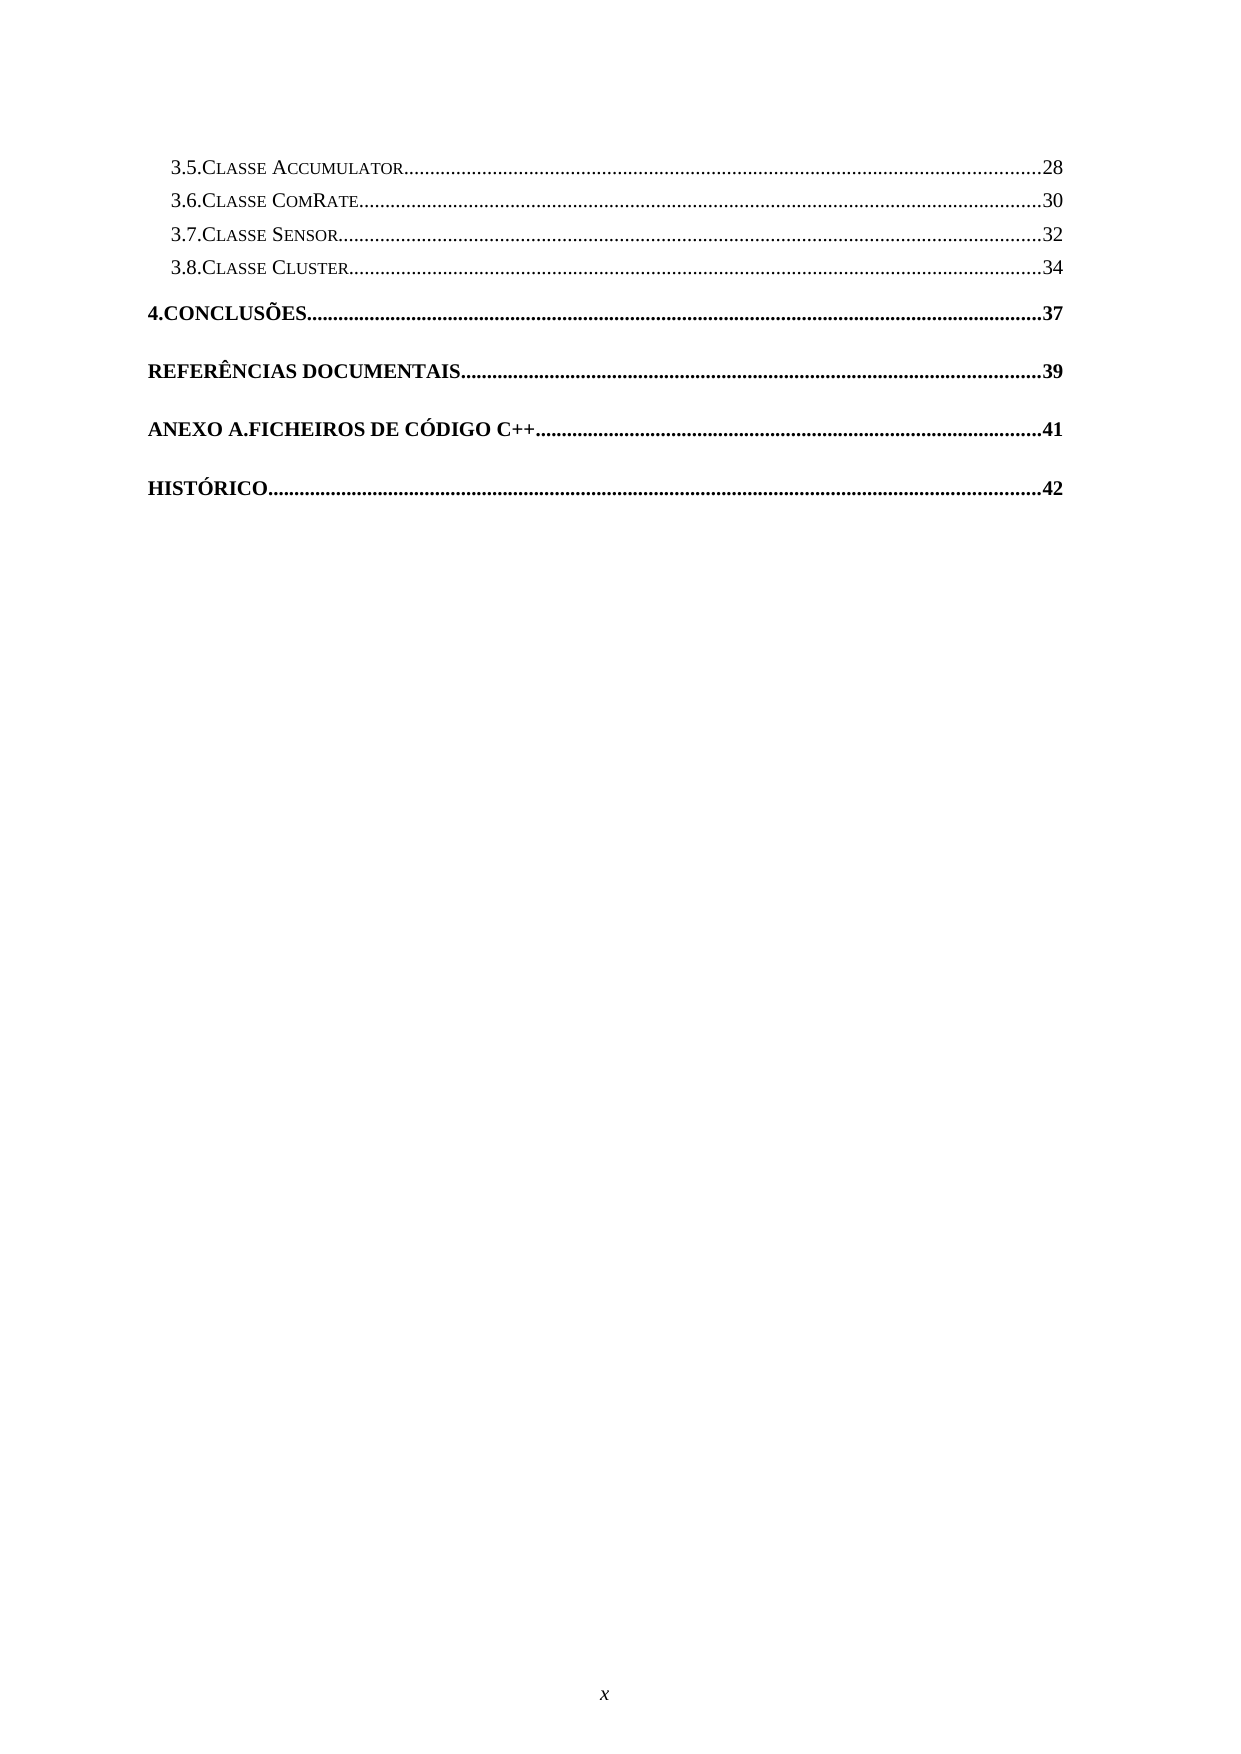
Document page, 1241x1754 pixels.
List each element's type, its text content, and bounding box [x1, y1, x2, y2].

text 3.8.Classe Cluster 34 [171, 248, 1063, 281]
text Referências Documentais 39 [148, 352, 1063, 385]
text Anexo A.Ficheiros de código C++ 41 [148, 410, 1063, 443]
text Histórico 42 [148, 468, 1063, 502]
text 3.6.Classe ComRate 30 [171, 181, 1063, 214]
text 3.7.Classe Sensor 32 [171, 214, 1063, 248]
text 3.5.Classe Accumulator 28 [171, 148, 1063, 181]
text 4.Conclusões 37 [148, 293, 1063, 327]
